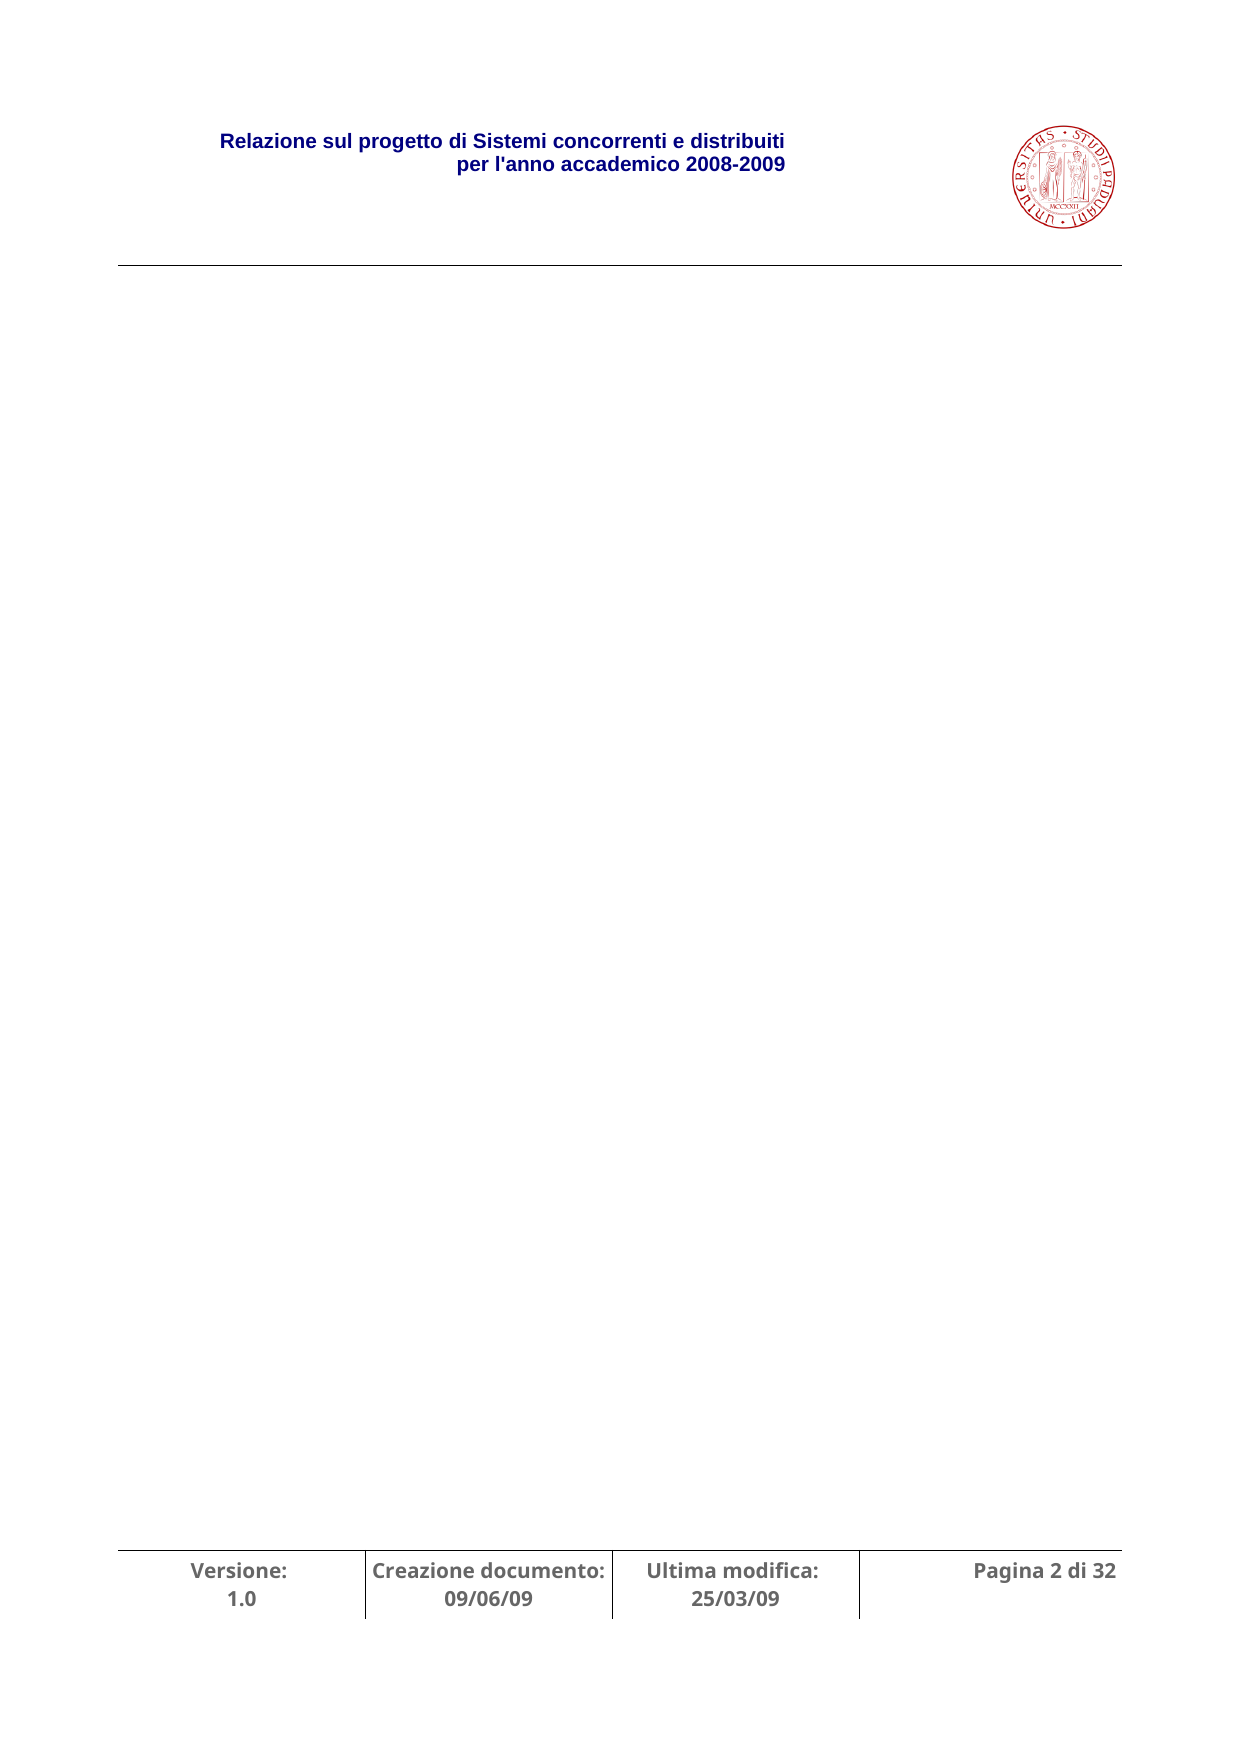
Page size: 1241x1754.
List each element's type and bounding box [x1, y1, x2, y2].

picture [1010, 123, 1117, 231]
